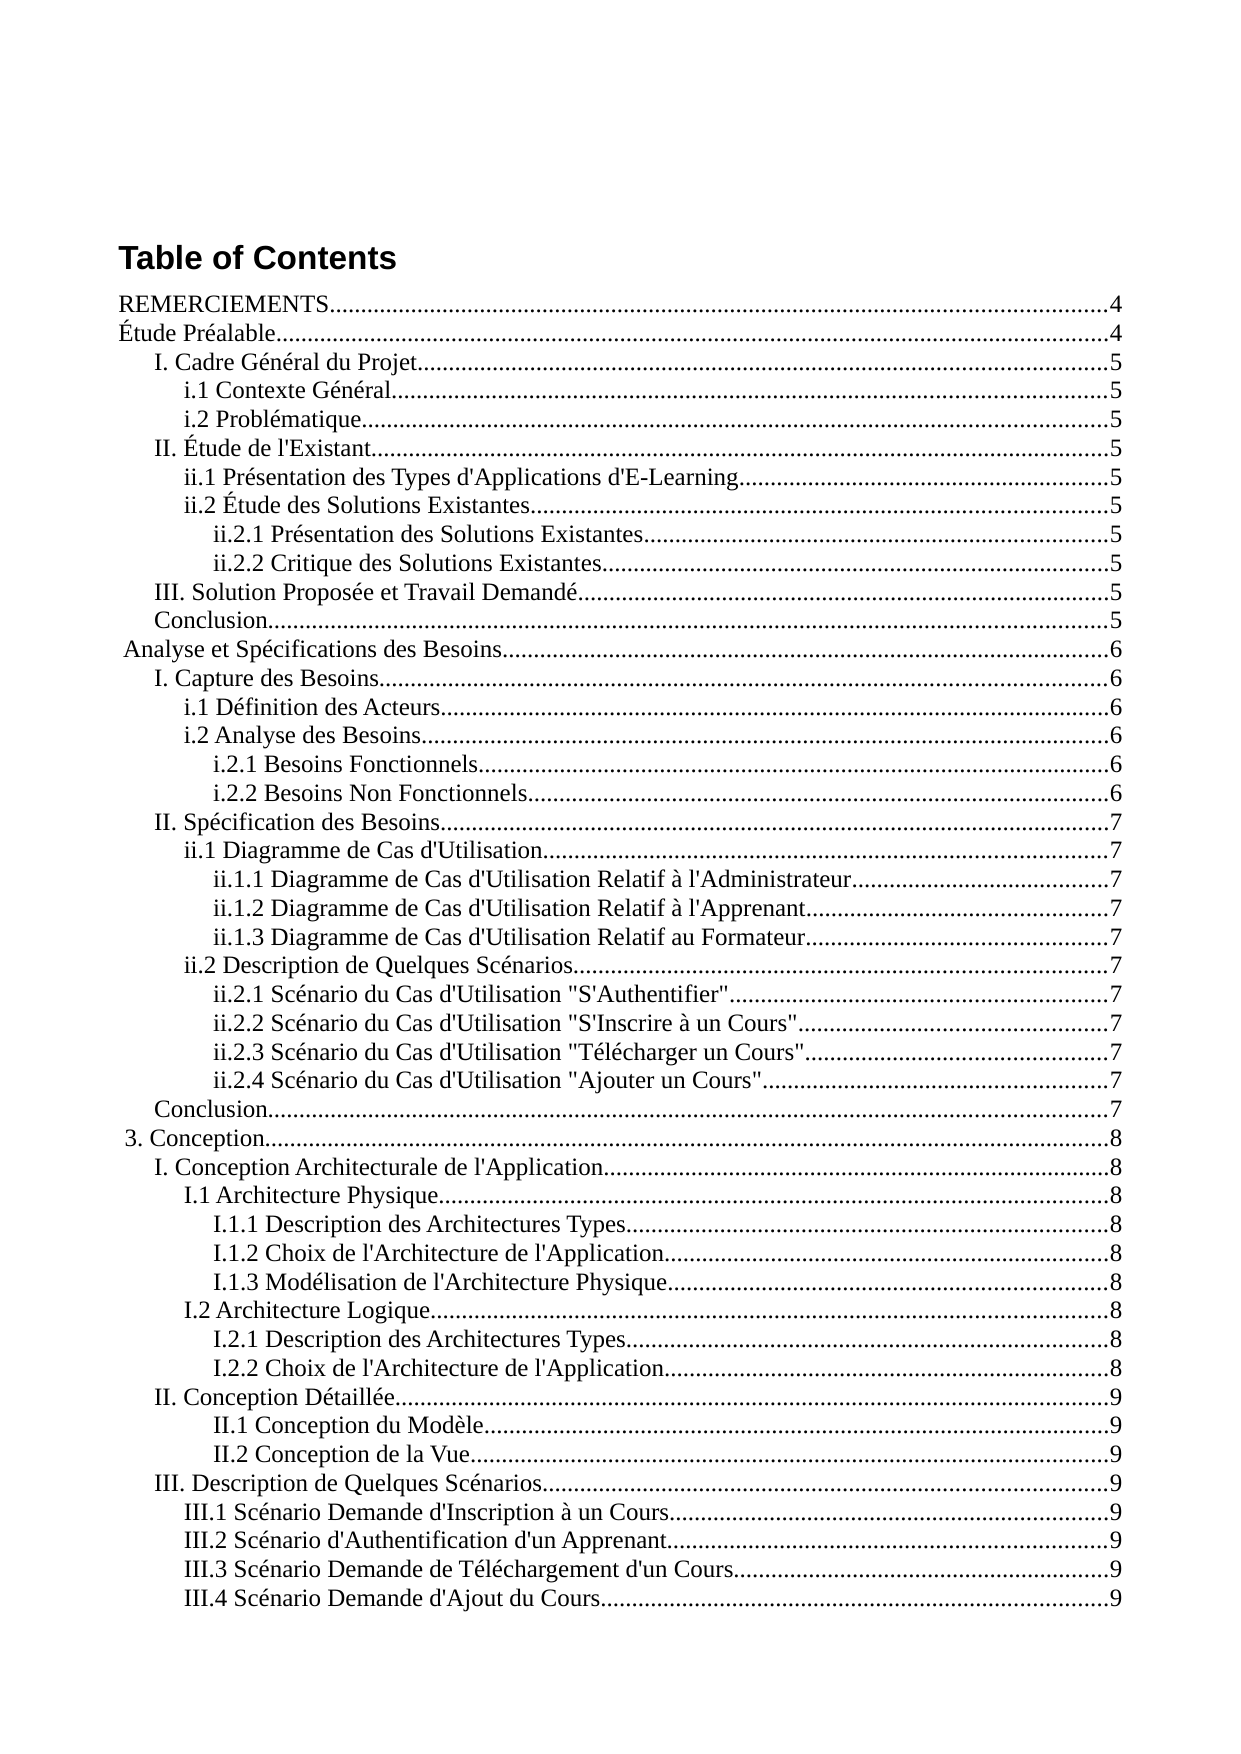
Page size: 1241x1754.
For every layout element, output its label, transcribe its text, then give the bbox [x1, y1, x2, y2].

text Analyse et Spécifications des Besoins 6 [118, 634, 1122, 663]
text ii.1 Présentation des Types d'Applications d'E-Learning 5 [177, 462, 1122, 490]
text II. Conception Détaillée 9 [148, 1382, 1122, 1410]
text I.1.2 Choix de l'Architecture de l'Application 8 [207, 1238, 1122, 1267]
text ii.2 Description de Quelques Scénarios 7 [177, 950, 1122, 979]
text III.4 Scénario Demande d'Ajout du Cours 9 [177, 1583, 1122, 1612]
text I.2.2 Choix de l'Architecture de l'Application 8 [207, 1353, 1122, 1382]
text III.2 Scénario d'Authentification d'un Apprenant 9 [177, 1525, 1122, 1554]
text ii.1 Diagramme de Cas d'Utilisation 7 [177, 835, 1122, 864]
text III.3 Scénario Demande de Téléchargement d'un Cours 9 [177, 1554, 1122, 1583]
text ii.2.1 Scénario du Cas d'Utilisation "S'Authentifier" 7 [207, 979, 1122, 1008]
text Étude Préalable 4 [118, 318, 1122, 347]
text ii.2.3 Scénario du Cas d'Utilisation "Télécharger un Cours" 7 [207, 1037, 1122, 1065]
text i.2 Analyse des Besoins 6 [177, 720, 1122, 749]
text II.1 Conception du Modèle 9 [207, 1410, 1122, 1439]
text i.1 Définition des Acteurs 6 [177, 692, 1122, 720]
text i.2.2 Besoins Non Fonctionnels 6 [207, 778, 1122, 807]
subtitle Table of Contents [118, 238, 1122, 277]
text I.2 Architecture Logique 8 [177, 1295, 1122, 1324]
text Conclusion 5 [148, 605, 1122, 634]
text I.1 Architecture Physique 8 [177, 1180, 1122, 1209]
text I.2.1 Description des Architectures Types 8 [207, 1324, 1122, 1353]
text II. Spécification des Besoins 7 [148, 807, 1122, 835]
text I. Cadre Général du Projet 5 [148, 347, 1122, 375]
text ii.2 Étude des Solutions Existantes 5 [177, 490, 1122, 519]
text ii.1.3 Diagramme de Cas d'Utilisation Relatif au Formateur 7 [207, 922, 1122, 950]
text i.2 Problématique 5 [177, 404, 1122, 433]
text REMERCIEMENTS 4 [118, 289, 1122, 318]
text II. Étude de l'Existant 5 [148, 433, 1122, 462]
text ii.1.1 Diagramme de Cas d'Utilisation Relatif à l'Administrateur 7 [207, 864, 1122, 893]
text I. Capture des Besoins 6 [148, 663, 1122, 692]
text I.1.3 Modélisation de l'Architecture Physique 8 [207, 1267, 1122, 1295]
text ii.2.1 Présentation des Solutions Existantes 5 [207, 519, 1122, 548]
text ii.2.2 Scénario du Cas d'Utilisation "S'Inscrire à un Cours" 7 [207, 1008, 1122, 1037]
text i.1 Contexte Général 5 [177, 375, 1122, 404]
text II.2 Conception de la Vue 9 [207, 1439, 1122, 1468]
text I.1.1 Description des Architectures Types 8 [207, 1209, 1122, 1238]
text 3. Conception 8 [118, 1123, 1122, 1152]
text ii.1.2 Diagramme de Cas d'Utilisation Relatif à l'Apprenant 7 [207, 893, 1122, 922]
text III.1 Scénario Demande d'Inscription à un Cours 9 [177, 1497, 1122, 1525]
text III. Solution Proposée et Travail Demandé 5 [148, 577, 1122, 605]
text ii.2.4 Scénario du Cas d'Utilisation "Ajouter un Cours" 7 [207, 1065, 1122, 1094]
text Conclusion 7 [148, 1094, 1122, 1123]
text III. Description de Quelques Scénarios 9 [148, 1468, 1122, 1497]
text ii.2.2 Critique des Solutions Existantes 5 [207, 548, 1122, 577]
text I. Conception Architecturale de l'Application 8 [148, 1152, 1122, 1180]
text i.2.1 Besoins Fonctionnels 6 [207, 749, 1122, 778]
